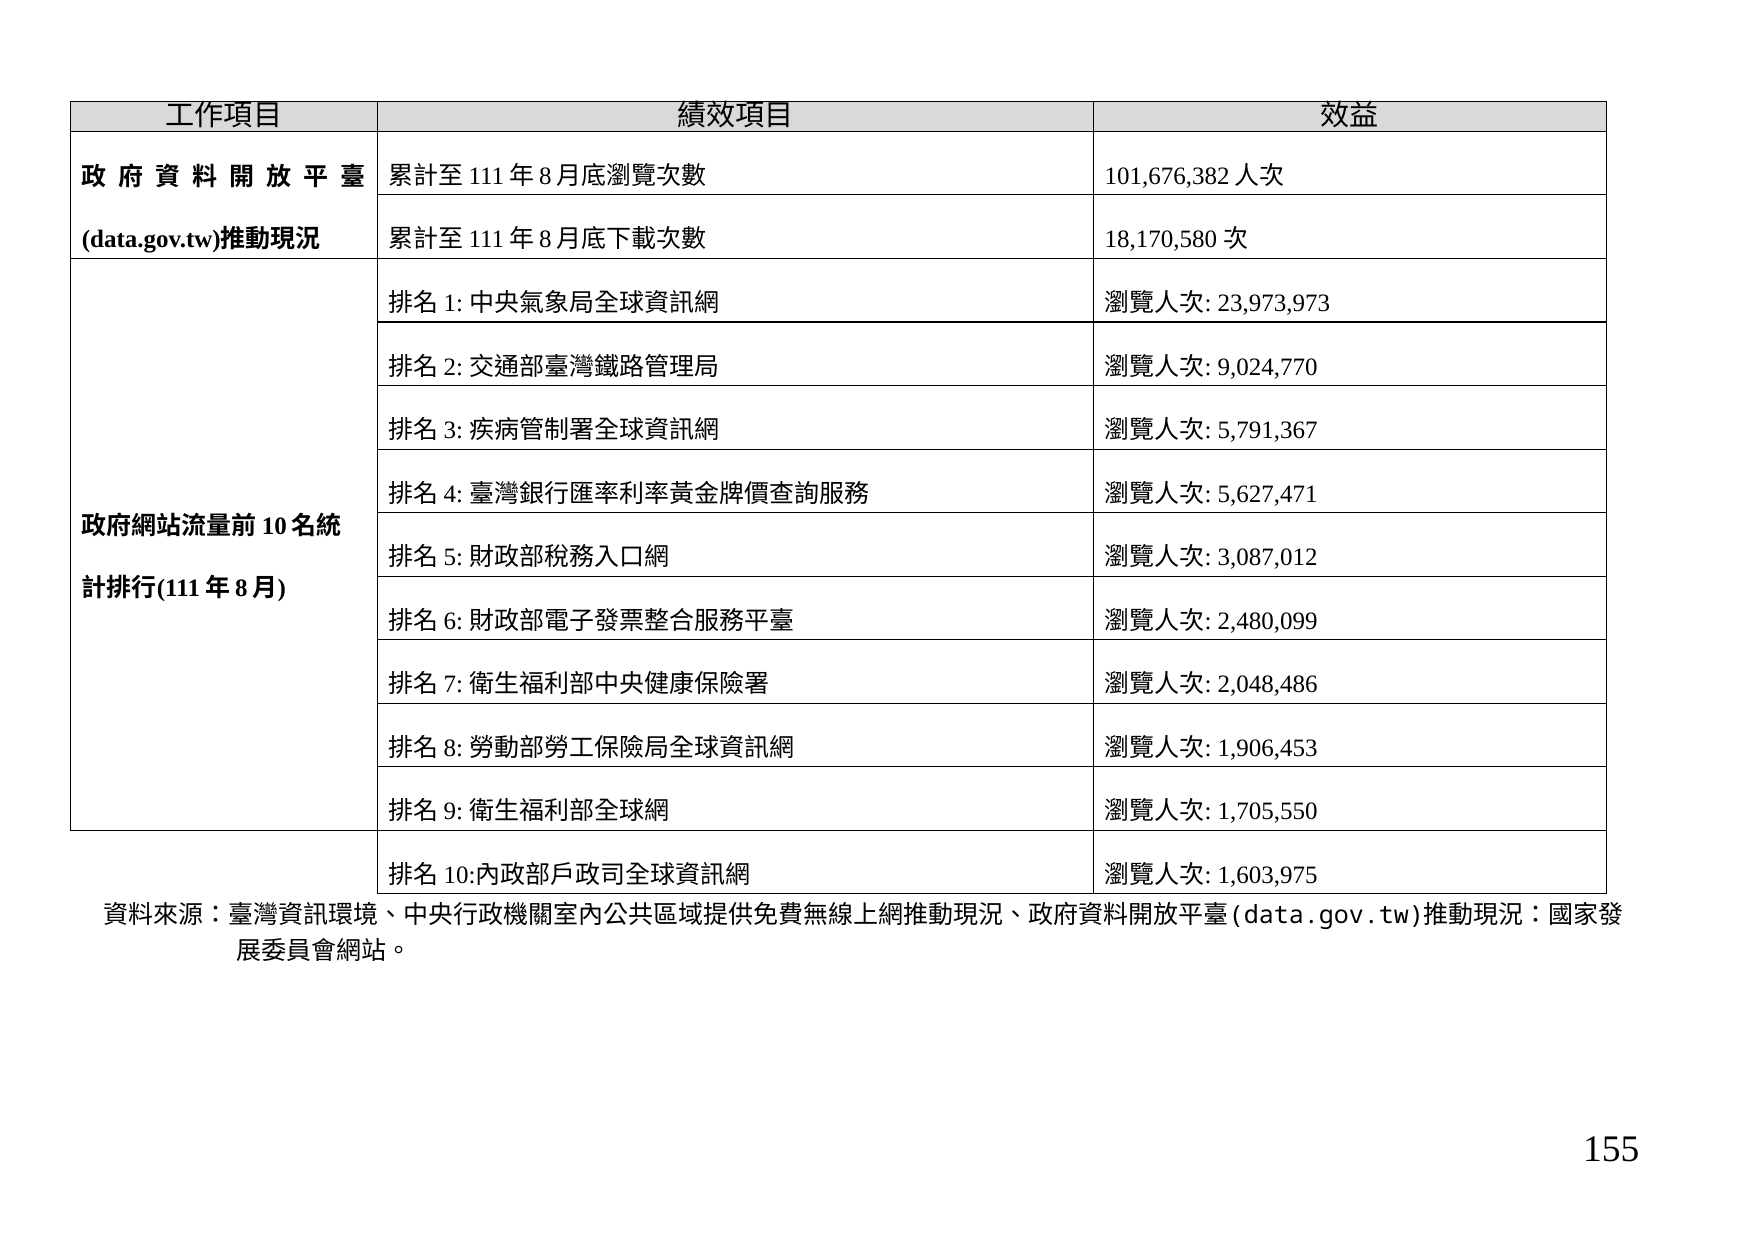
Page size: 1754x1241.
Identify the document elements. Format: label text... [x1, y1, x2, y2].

table_cell 排名9: 衛生福利部全球網 [378, 767, 1093, 830]
table_cell 瀏覽人次: 2,048,486 [1094, 640, 1606, 703]
table_cell 排名5: 財政部稅務入口網 [378, 513, 1093, 576]
table_cell 瀏覽人次: 1,705,550 [1094, 767, 1606, 830]
table_cell 瀏覽人次: 5,627,471 [1094, 450, 1606, 512]
table_header 工作項目 [71, 102, 377, 131]
table_cell 瀏覽人次: 1,603,975 [1094, 831, 1606, 893]
text 資料來源：臺灣資訊環境、中央行政機關室內公共區域提供免費無線上網推動現況、政府資料開放平臺(data.gov.tw)推動現況：國家發展委員會網站。 [103, 894, 1639, 967]
table_cell 瀏覽人次: 2,480,099 [1094, 577, 1606, 639]
table_cell 排名6: 財政部電子發票整合服務平臺 [378, 577, 1093, 639]
table_cell 政府網站流量前10名統計排行(111年8月) [71, 259, 377, 830]
table_cell 瀏覽人次: 9,024,770 [1094, 323, 1606, 385]
table_cell 18,170,580 次 [1094, 195, 1606, 258]
table_cell 排名7: 衛生福利部中央健康保險署 [378, 640, 1093, 703]
table_header 效益 [1094, 102, 1606, 131]
table_cell 累計至111年8月底下載次數 [378, 195, 1093, 258]
table_cell 101,676,382人次 [1094, 132, 1606, 194]
table_cell 瀏覽人次: 3,087,012 [1094, 513, 1606, 576]
table_cell 排名4: 臺灣銀行匯率利率黃金牌價查詢服務 [378, 450, 1093, 512]
table_cell 累計至111年8月底瀏覽次數 [378, 132, 1093, 194]
table_cell 政府資料開放平臺(data.gov.tw)推動現況 [71, 132, 377, 258]
table_cell 瀏覽人次: 1,906,453 [1094, 704, 1606, 766]
table_cell 排名8: 勞動部勞工保險局全球資訊網 [378, 704, 1093, 766]
table_cell 瀏覽人次: 5,791,367 [1094, 386, 1606, 448]
table_cell 排名10:內政部戶政司全球資訊網 [378, 831, 1093, 893]
table_header 績效項目 [378, 102, 1093, 131]
table_cell 排名2: 交通部臺灣鐵路管理局 [378, 323, 1093, 385]
table_cell 瀏覽人次: 23,973,973 [1094, 259, 1606, 321]
table_cell 排名3: 疾病管制署全球資訊網 [378, 386, 1093, 448]
table_cell 排名1: 中央氣象局全球資訊網 [378, 259, 1093, 321]
